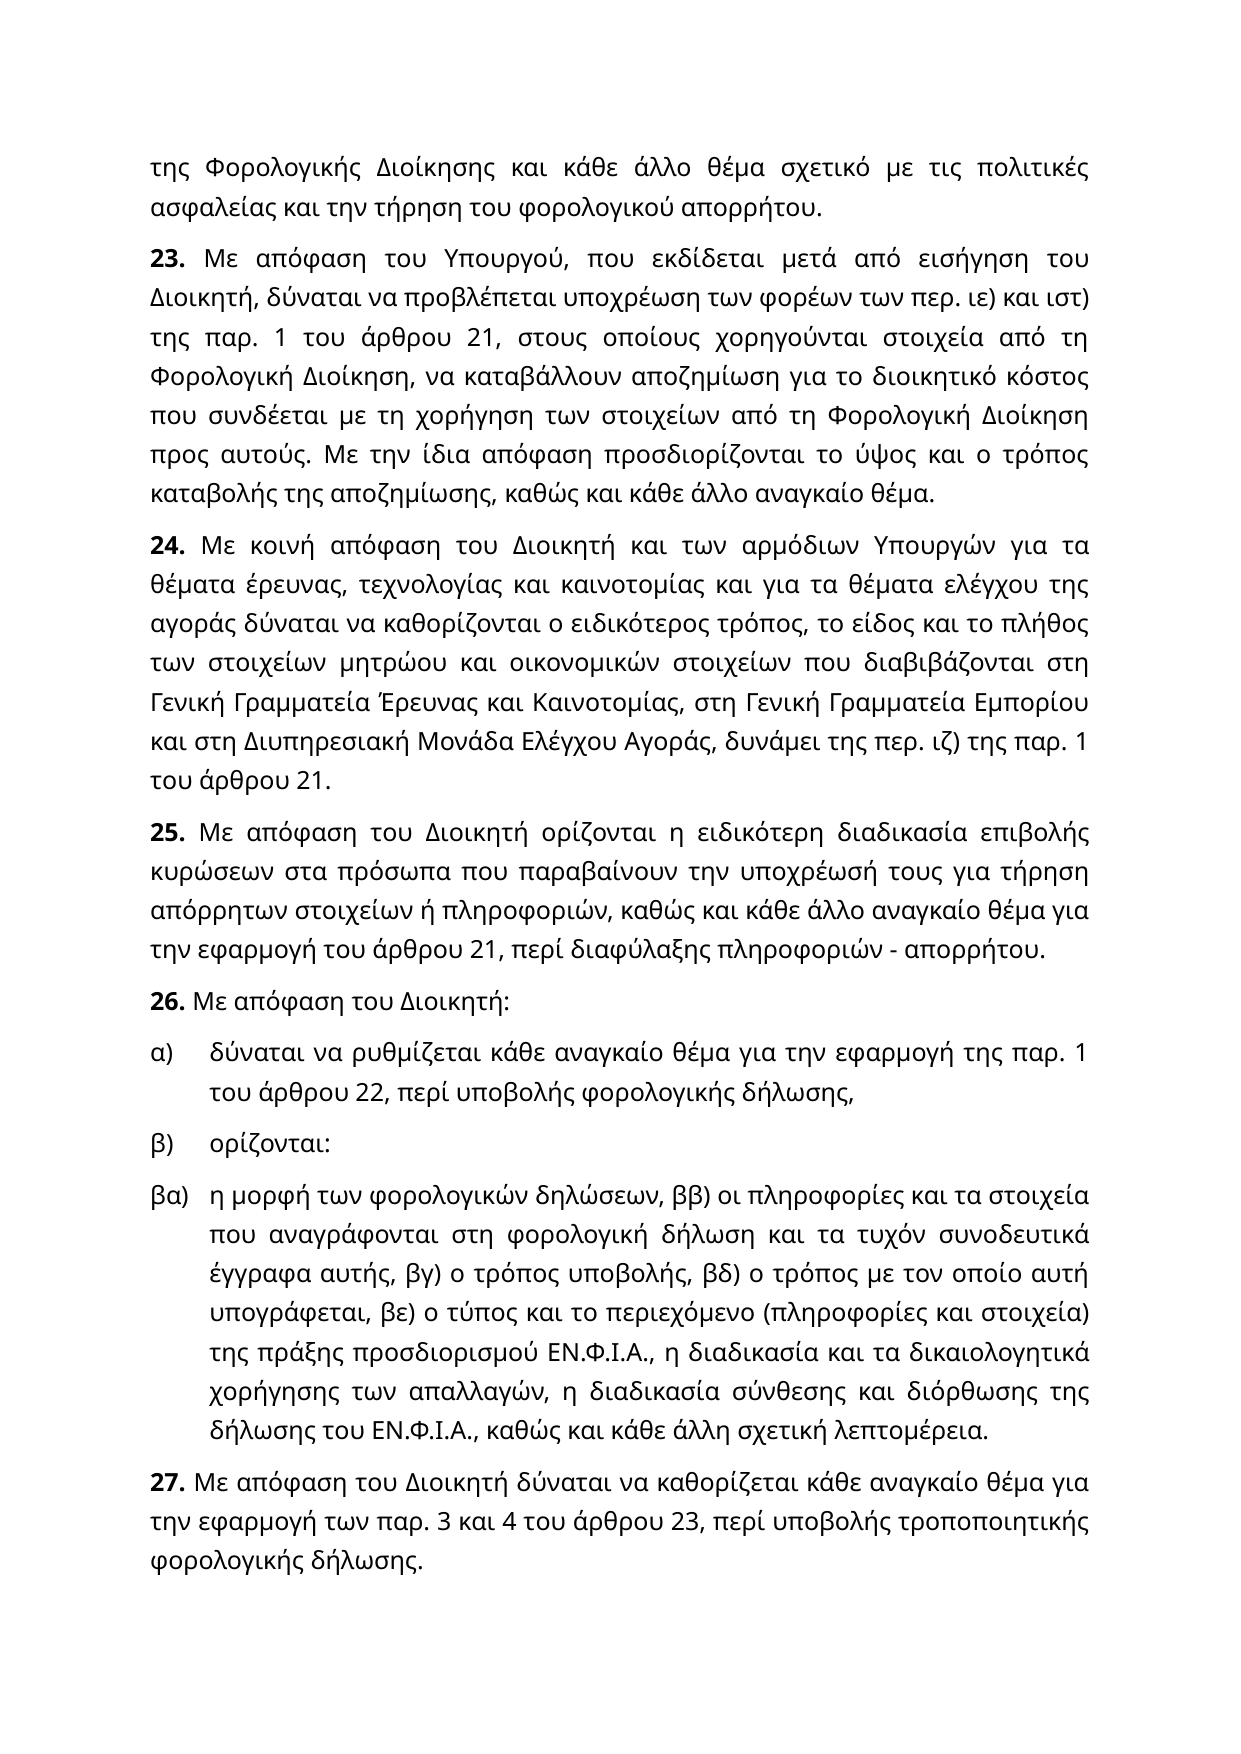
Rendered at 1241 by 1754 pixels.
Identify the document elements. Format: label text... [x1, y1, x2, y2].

list β) ορίζονται: [150, 1126, 1090, 1160]
text 23. Με απόφαση του Υπουργού, που εκδίδεται μετά από εισήγηση του Διοικητή, δύναται να προβλέπεται υποχρέωση των φορέων των περ. ιε) και ιστ) της παρ. 1 του άρθρου 21, στους οποίους χορηγούνται στοιχεία από τη Φορολογική Διοίκηση, να καταβάλλουν αποζημίωση για το διοικητικό κόστος που συνδέεται με τη χορήγηση των στοιχείων από τη Φορολογική Διοίκηση προς αυτούς. Με την ίδια απόφαση προσδιορίζονται το ύψος και ο τρόπος καταβολής της αποζημίωσης, καθώς και κάθε άλλο αναγκαίο θέμα. [150, 241, 1090, 510]
text 26. Με απόφαση του Διοικητή: [150, 983, 1090, 1017]
list α) δύναται να ρυθμίζεται κάθε αναγκαίο θέμα για την εφαρμογή της παρ. 1 του άρθρου 22, περί υποβολής φορολογικής δήλωσης, [150, 1035, 1090, 1108]
text 25. Με απόφαση του Διοικητή ορίζονται η ειδικότερη διαδικασία επιβολής κυρώσεων στα πρόσωπα που παραβαίνουν την υποχρέωσή τους για τήρηση απόρρητων στοιχείων ή πληροφοριών, καθώς και κάθε άλλο αναγκαίο θέμα για την εφαρμογή του άρθρου 21, περί διαφύλαξης πληροφοριών - απορρήτου. [150, 814, 1090, 966]
text 24. Με κοινή απόφαση του Διοικητή και των αρμόδιων Υπουργών για τα θέματα έρευνας, τεχνολογίας και καινοτομίας και για τα θέματα ελέγχου της αγοράς δύναται να καθορίζονται ο ειδικότερος τρόπος, το είδος και το πλήθος των στοιχείων μητρώου και οικονομικών στοιχείων που διαβιβάζονται στη Γενική Γραμματεία Έρευνας και Καινοτομίας, στη Γενική Γραμματεία Εμπορίου και στη Διυπηρεσιακή Μονάδα Ελέγχου Αγοράς, δυνάμει της περ. ιζ) της παρ. 1 του άρθρου 21. [150, 527, 1090, 797]
list βα) η μορφή των φορολογικών δηλώσεων, ββ) οι πληροφορίες και τα στοιχεία που αναγράφονται στη φορολογική δήλωση και τα τυχόν συνοδευτικά έγγραφα αυτής, βγ) ο τρόπος υποβολής, βδ) ο τρόπος με τον οποίο αυτή υπογράφεται, βε) ο τύπος και το περιεχόμενο (πληροφορίες και στοιχεία) της πράξης προσδιορισμού ΕΝ.Φ.Ι.Α., η διαδικασία και τα δικαιολογητικά χορήγησης των απαλλαγών, η διαδικασία σύνθεσης και διόρθωσης της δήλωσης του ΕΝ.Φ.Ι.Α., καθώς και κάθε άλλη σχετική λεπτομέρεια. [150, 1177, 1090, 1447]
text της Φορολογικής Διοίκησης και κάθε άλλο θέμα σχετικό με τις πολιτικές ασφαλείας και την τήρηση του φορολογικού απορρήτου. [150, 150, 1090, 223]
text 27. Με απόφαση του Διοικητή δύναται να καθορίζεται κάθε αναγκαίο θέμα για την εφαρμογή των παρ. 3 και 4 του άρθρου 23, περί υποβολής τροποποιητικής φορολογικής δήλωσης. [150, 1464, 1090, 1577]
